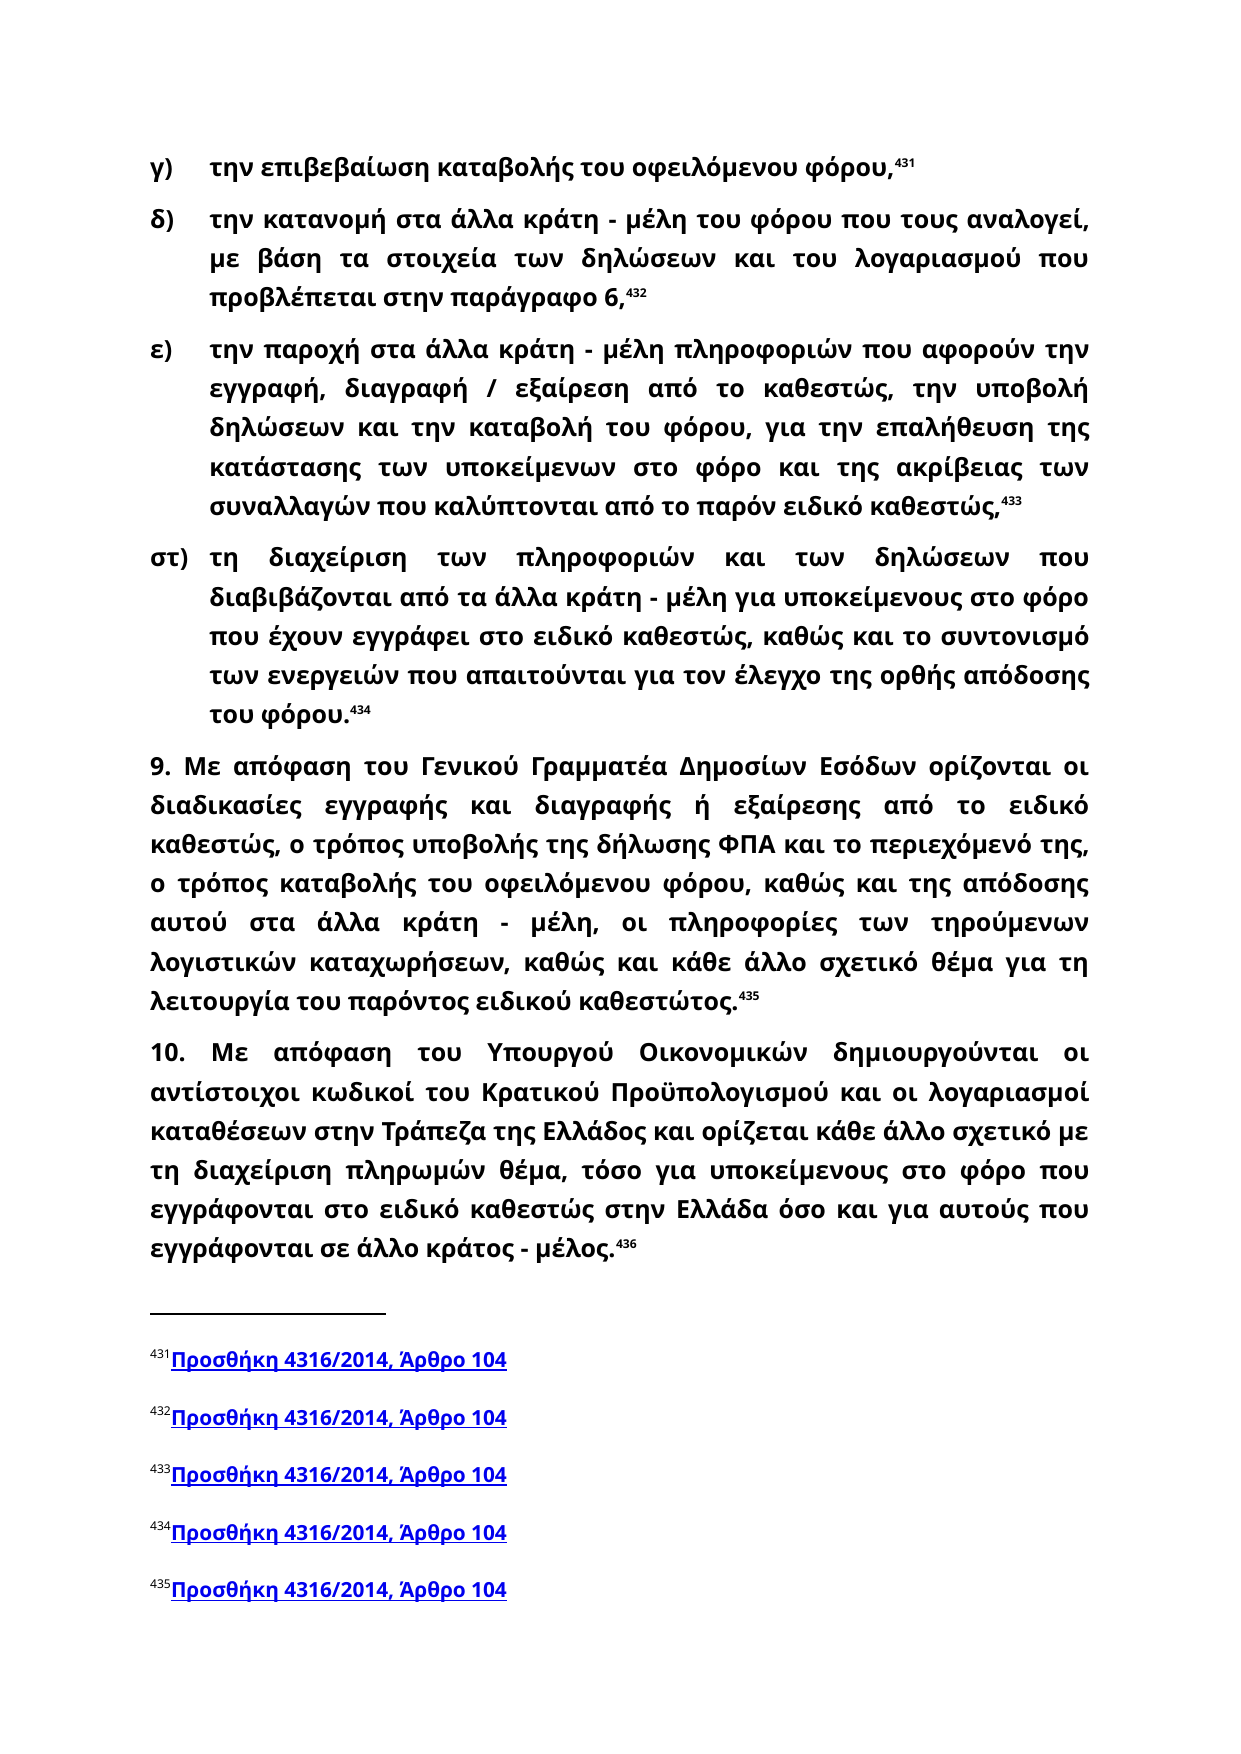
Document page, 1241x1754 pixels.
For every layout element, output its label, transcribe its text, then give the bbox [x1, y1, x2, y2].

text 9. Με απόφαση του Γενικού Γραμματέα Δημοσίων Εσόδων ορίζονται οι διαδικασίες εγγραφής και διαγραφής ή εξαίρεσης από το ειδικό καθεστώς, ο τρόπος υποβολής της δήλωσης ΦΠΑ και το περιεχόμενό της, ο τρόπος καταβολής του οφειλόμενου φόρου, καθώς και της απόδοσης αυτού στα άλλα κράτη - μέλη, οι πληροφορίες των τηρούμενων λογιστικών καταχωρήσεων, καθώς και κάθε άλλο σχετικό θέμα για τη λειτουργία του παρόντος ειδικού καθεστώτος. [150, 748, 1090, 1017]
list δ) την κατανομή στα άλλα κράτη - μέλη του φόρου που τους αναλογεί, με βάση τα στοιχεία των δηλώσεων και του λογαριασμού που προβλέπεται στην παράγραφο 6, [150, 202, 1090, 314]
text Προσθήκη 4316/2014, Άρθρο 104 [150, 1576, 1090, 1604]
text 10. Με απόφαση του Υπουργού Οικονομικών δημιουργούνται οι αντίστοιχοι κωδικοί του Κρατικού Προϋπολογισμού και οι λογαριασμοί καταθέσεων στην Τράπεζα της Ελλάδος και ορίζεται κάθε άλλο σχετικό με τη διαχείριση πληρωμών θέμα, τόσο για υποκείμενους στο φόρο που εγγράφονται στο ειδικό καθεστώς στην Ελλάδα όσο και για αυτούς που εγγράφονται σε άλλο κράτος - μέλος. [150, 1035, 1090, 1265]
text Προσθήκη 4316/2014, Άρθρο 104 [150, 1345, 1090, 1373]
list γ) την επιβεβαίωση καταβολής του οφειλόμενου φόρου, [150, 150, 1090, 184]
text Προσθήκη 4316/2014, Άρθρο 104 [150, 1518, 1090, 1546]
list ε) την παροχή στα άλλα κράτη - μέλη πληροφοριών που αφορούν την εγγραφή, διαγραφή / εξαίρεση από το καθεστώς, την υποβολή δηλώσεων και την καταβολή του φόρου, για την επαλήθευση της κατάστασης των υποκείμενων στο φόρο και της ακρίβειας των συναλλαγών που καλύπτονται από το παρόν ειδικό καθεστώς, [150, 332, 1090, 522]
text Προσθήκη 4316/2014, Άρθρο 104 [150, 1460, 1090, 1489]
text Προσθήκη 4316/2014, Άρθρο 104 [150, 1403, 1090, 1431]
list στ) τη διαχείριση των πληροφοριών και των δηλώσεων που διαβιβάζονται από τα άλλα κράτη - μέλη για υποκείμενους στο φόρο που έχουν εγγράφει στο ειδικό καθεστώς, καθώς και το συντονισμό των ενεργειών που απαιτούνται για τον έλεγχο της ορθής απόδοσης του φόρου. [150, 540, 1090, 731]
